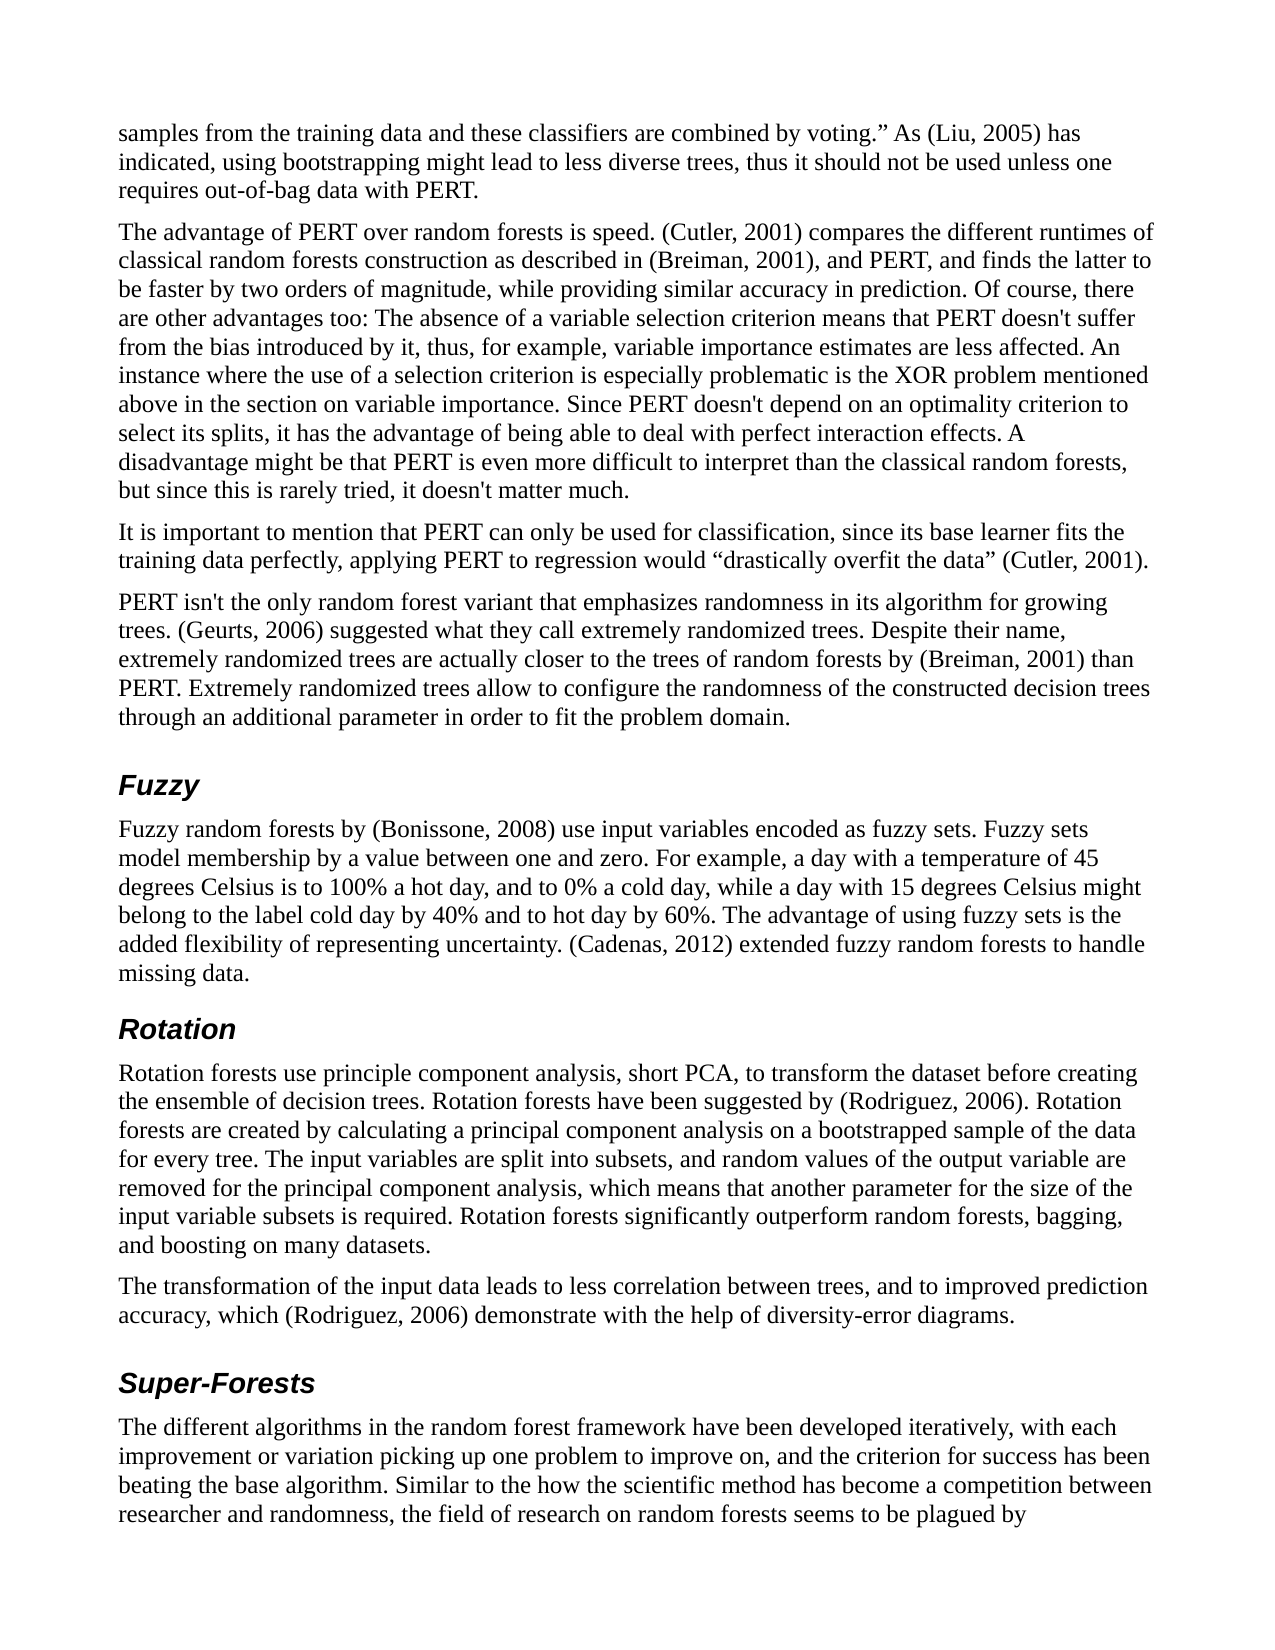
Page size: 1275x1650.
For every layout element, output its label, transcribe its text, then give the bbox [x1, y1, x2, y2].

text samples from the training data and these classifiers are combined by voting.” As (Liu, 2005) has indicated, using bootstrapping might lead to less diverse trees, thus it should not be used unless one requires out-of-bag data with PERT. [118, 118, 1157, 204]
text The advantage of PERT over random forests is speed. (Cutler, 2001) compares the different runtimes of classical random forests construction as described in (Breiman, 2001), and PERT, and finds the latter to be faster by two orders of magnitude, while providing similar accuracy in prediction. Of course, there are other advantages too: The absence of a variable selection criterion means that PERT doesn't suffer from the bias introduced by it, thus, for example, variable importance estimates are less affected. An instance where the use of a selection criterion is especially problematic is the XOR problem mentioned above in the section on variable importance. Since PERT doesn't depend on an optimality criterion to select its splits, it has the advantage of being able to deal with perfect interaction effects. A disadvantage might be that PERT is even more difficult to interpret than the classical random forests, but since this is rarely tried, it doesn't matter much. [118, 217, 1157, 504]
text The transformation of the input data leads to less correlation between trees, and to improved prediction accuracy, which (Rodriguez, 2006) demonstrate with the help of diversity-error diagrams. [118, 1271, 1157, 1329]
text It is important to mention that PERT can only be used for classification, since its base learner fits the training data perfectly, applying PERT to regression would “drastically overfit the data” (Cutler, 2001). [118, 517, 1157, 574]
subtitle Fuzzy [118, 768, 1157, 802]
text Fuzzy random forests by (Bonissone, 2008) use input variables encoded as fuzzy sets. Fuzzy sets model membership by a value between one and zero. For example, a day with a temperature of 45 degrees Celsius is to 100% a hot day, and to 0% a cold day, while a day with 15 degrees Celsius might belong to the label cold day by 40% and to hot day by 60%. The advantage of using fuzzy sets is the added flexibility of representing uncertainty. (Cadenas, 2012) extended fuzzy random forests to handle missing data. [118, 814, 1157, 987]
text PERT isn't the only random forest variant that emphasizes randomness in its algorithm for growing trees. (Geurts, 2006) suggested what they call extremely randomized trees. Despite their name, extremely randomized trees are actually closer to the trees of random forests by (Breiman, 2001) than PERT. Extremely randomized trees allow to configure the randomness of the constructed decision trees through an additional parameter in order to fit the problem domain. [118, 587, 1157, 731]
text Rotation forests use principle component analysis, short PCA, to transform the dataset before creating the ensemble of decision trees. Rotation forests have been suggested by (Rodriguez, 2006). Rotation forests are created by calculating a principal component analysis on a bootstrapped sample of the data for every tree. The input variables are split into subsets, and random values of the output variable are removed for the principal component analysis, which means that another parameter for the size of the input variable subsets is required. Rotation forests significantly outperform random forests, bagging, and boosting on many datasets. [118, 1058, 1157, 1259]
subtitle Super-Forests [118, 1366, 1157, 1400]
subtitle Rotation [118, 1012, 1157, 1045]
text The different algorithms in the random forest framework have been developed iteratively, with each improvement or variation picking up one problem to improve on, and the criterion for success has been beating the base algorithm. Similar to the how the scientific method has become a competition between researcher and randomness, the field of research on random forests seems to be plagued by [118, 1412, 1157, 1527]
